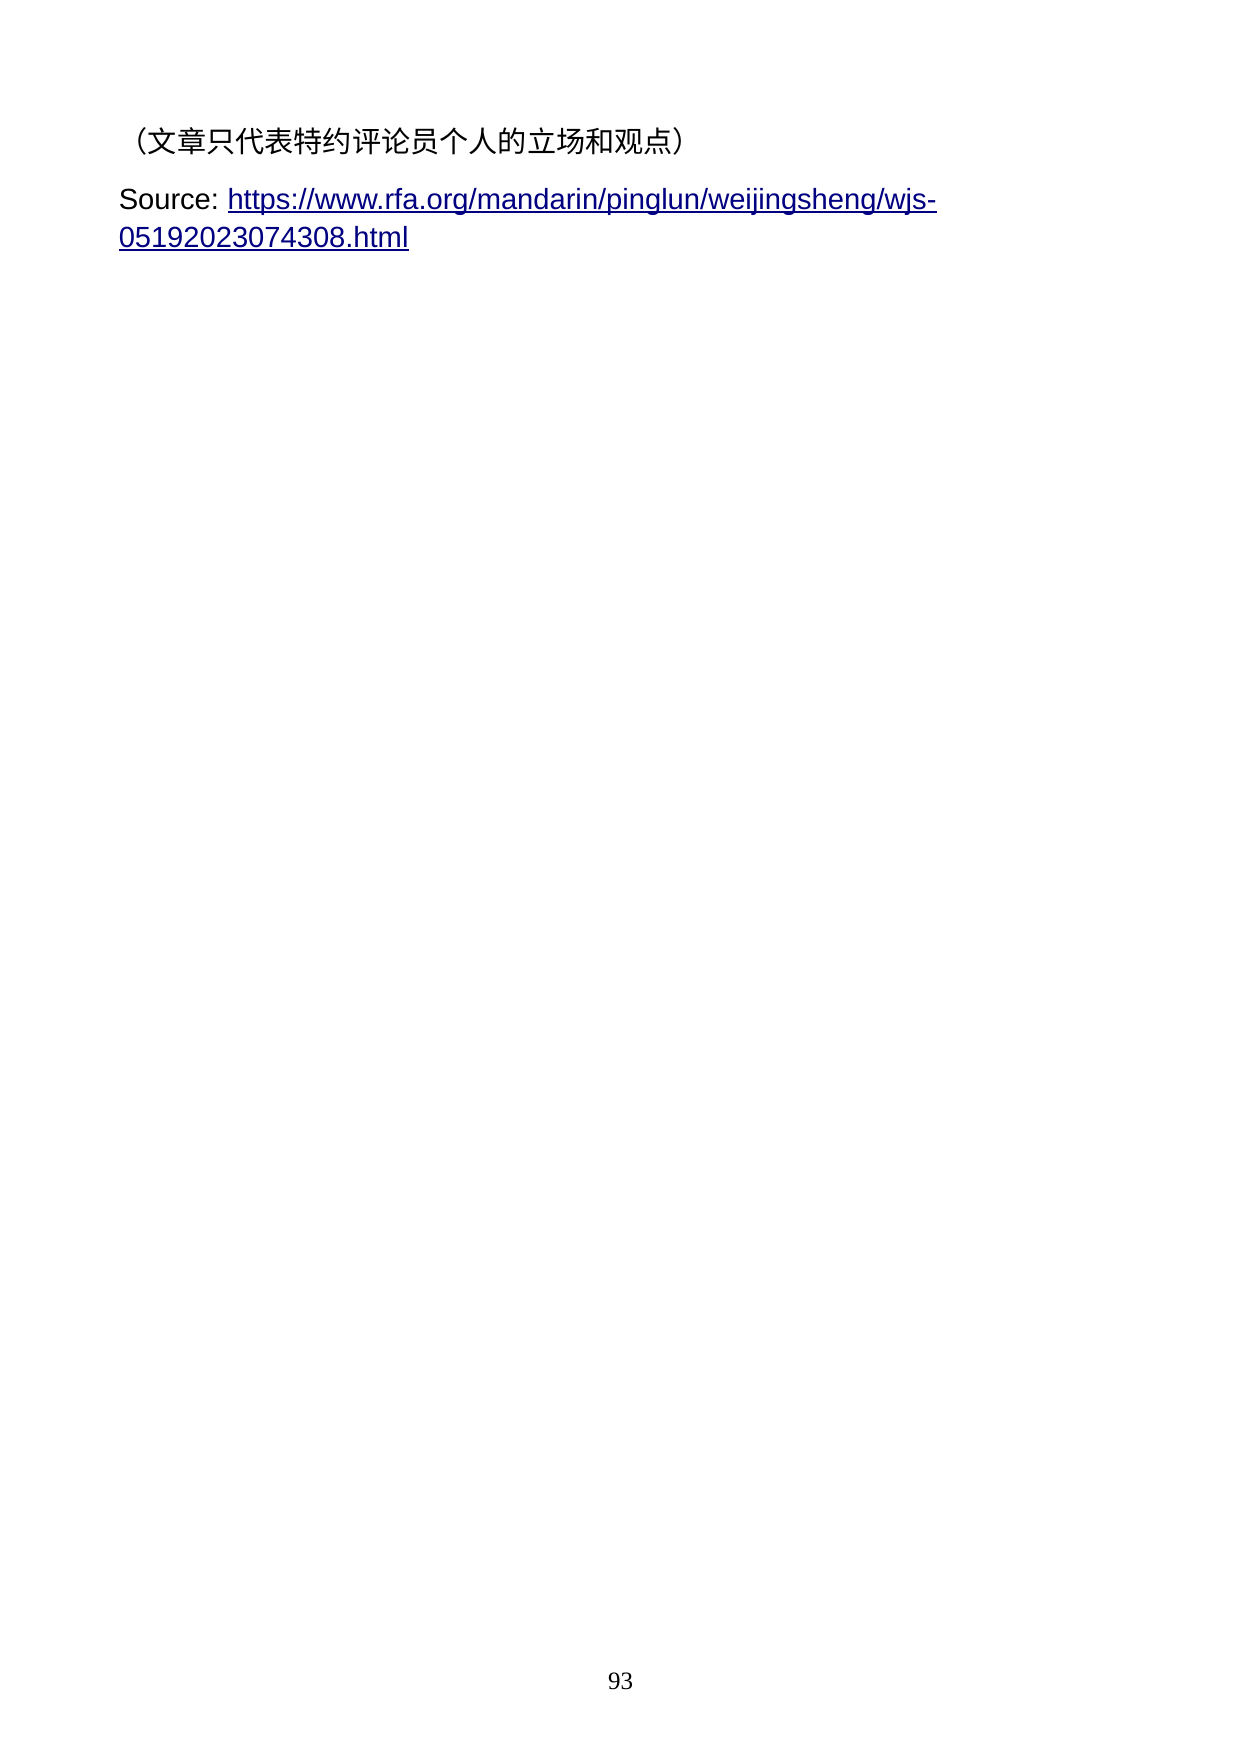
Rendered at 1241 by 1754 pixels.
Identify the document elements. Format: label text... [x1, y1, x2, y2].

text （文章只代表特约评论员个人的立场和观点） [118, 118, 1122, 161]
text Source: https://www.rfa.org/mandarin/pinglun/weijingsheng/wjs-05192023074308.html [118, 182, 1122, 254]
